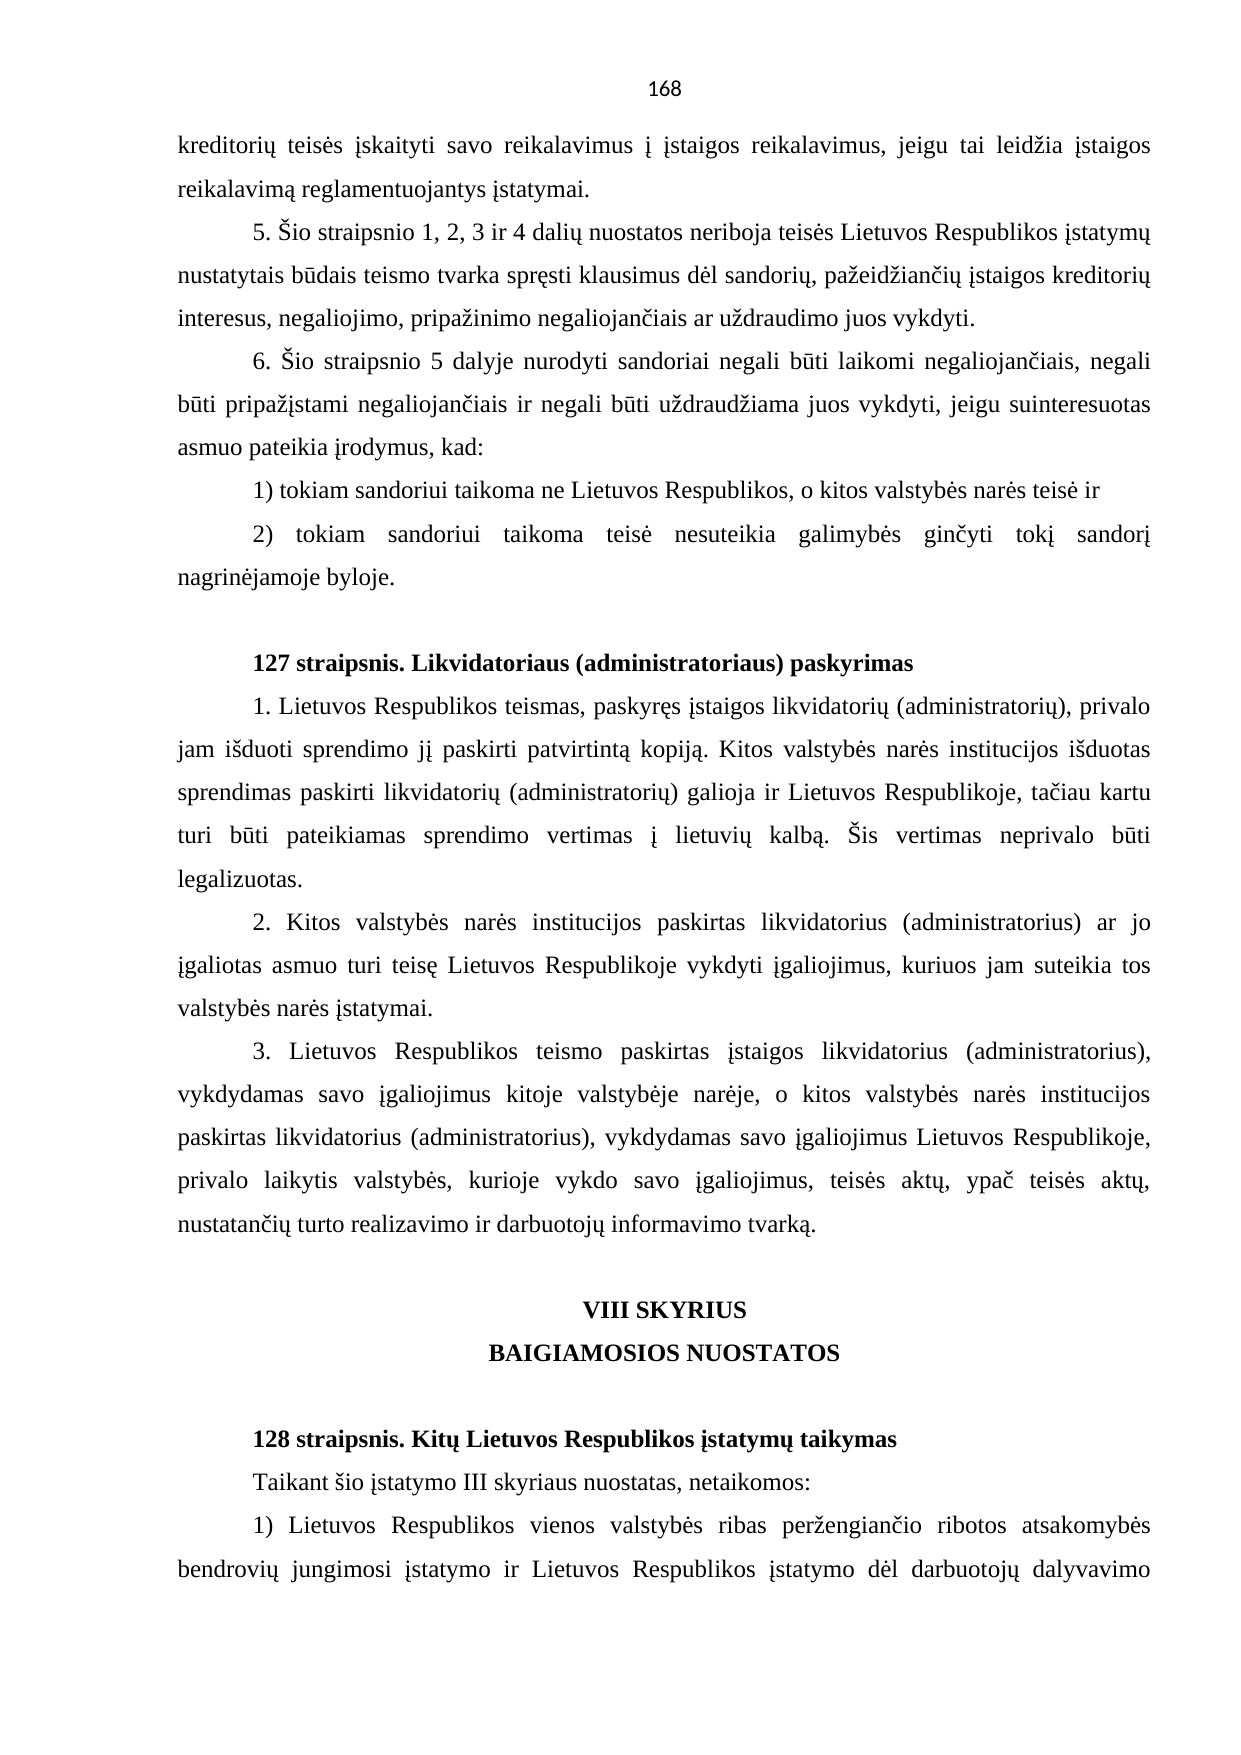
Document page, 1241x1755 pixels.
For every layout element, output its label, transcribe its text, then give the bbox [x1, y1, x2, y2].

text 2) tokiam sandoriui taikoma teisė nesuteikia galimybės ginčyti tokį sandorį nagrinėjamoje byloje. [177, 519, 1152, 591]
text BAIGIAMOSIOS NUOSTATOS [177, 1338, 1152, 1367]
text 3. Lietuvos Respublikos teismo paskirtas įstaigos likvidatorius (administratorius), vykdydamas savo įgaliojimus kitoje valstybėje narėje, o kitos valstybės narės institucijos paskirtas likvidatorius (administratorius), vykdydamas savo įgaliojimus Lietuvos Respublikoje, privalo laikytis valstybės, kurioje vykdo savo įgaliojimus, teisės aktų, ypač teisės aktų, nustatančių turto realizavimo ir darbuotojų informavimo tvarką. [177, 1036, 1152, 1237]
text 1) Lietuvos Respublikos vienos valstybės ribas peržengiančio ribotos atsakomybės bendrovių jungimosi įstatymo ir Lietuvos Respublikos įstatymo dėl darbuotojų dalyvavimo [177, 1511, 1152, 1582]
text 6. Šio straipsnio 5 dalyje nurodyti sandoriai negali būti laikomi negaliojančiais, negali būti pripažįstami negaliojančiais ir negali būti uždraudžiama juos vykdyti, jeigu suinteresuotas asmuo pateikia įrodymus, kad: [177, 346, 1152, 461]
text 2. Kitos valstybės narės institucijos paskirtas likvidatorius (administratorius) ar jo įgaliotas asmuo turi teisę Lietuvos Respublikoje vykdyti įgaliojimus, kuriuos jam suteikia tos valstybės narės įstatymai. [177, 907, 1152, 1022]
text kreditorių teisės įskaityti savo reikalavimus į įstaigos reikalavimus, jeigu tai leidžia įstaigos reikalavimą reglamentuojantys įstatymai. [177, 131, 1152, 202]
text 127 straipsnis. Likvidatoriaus (administratoriaus) paskyrimas [177, 648, 1152, 677]
text 1) tokiam sandoriui taikoma ne Lietuvos Respublikos, o kitos valstybės narės teisė ir [177, 476, 1152, 504]
text VIII SKYRIUS [177, 1295, 1152, 1324]
text 1. Lietuvos Respublikos teismas, paskyręs įstaigos likvidatorių (administratorių), privalo jam išduoti sprendimo jį paskirti patvirtintą kopiją. Kitos valstybės narės institucijos išduotas sprendimas paskirti likvidatorių (administratorių) galioja ir Lietuvos Respublikoje, tačiau kartu turi būti pateikiamas sprendimo vertimas į lietuvių kalbą. Šis vertimas neprivalo būti legalizuotas. [177, 691, 1152, 892]
text 5. Šio straipsnio 1, 2, 3 ir 4 dalių nuostatos neriboja teisės Lietuvos Respublikos įstatymų nustatytais būdais teismo tvarka spręsti klausimus dėl sandorių, pažeidžiančių įstaigos kreditorių interesus, negaliojimo, pripažinimo negaliojančiais ar uždraudimo juos vykdyti. [177, 217, 1152, 332]
text Taikant šio įstatymo III skyriaus nuostatas, netaikomos: [177, 1467, 1152, 1496]
text 128 straipsnis. Kitų Lietuvos Respublikos įstatymų taikymas [177, 1424, 1152, 1453]
